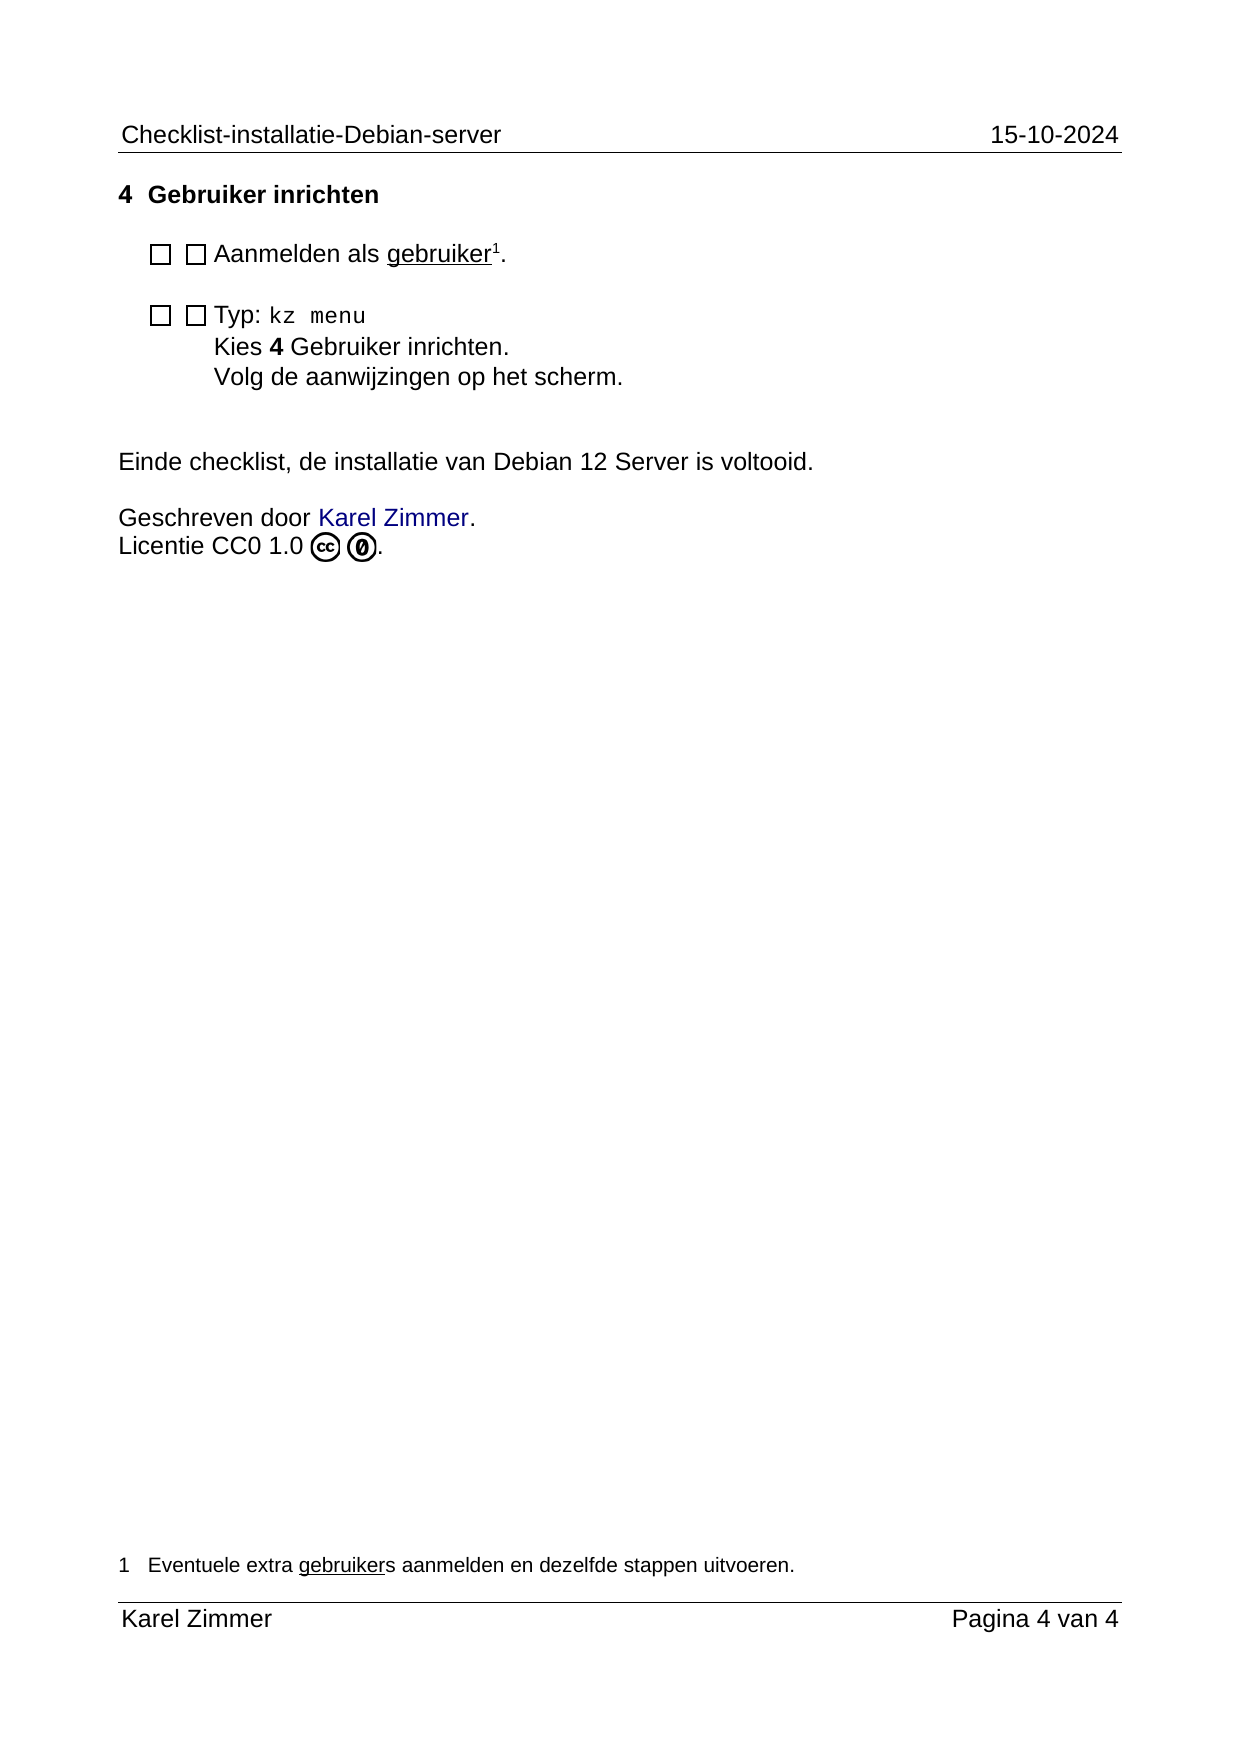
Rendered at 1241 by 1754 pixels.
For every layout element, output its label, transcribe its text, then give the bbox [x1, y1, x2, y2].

text Einde checklist, de installatie van Debian 12 Server is voltooid. [118, 448, 1122, 476]
table_header Aanmelden als gebruiker. [213, 239, 1122, 269]
table_cell [213, 269, 1122, 300]
table_cell Typ: kz menu [213, 300, 1122, 332]
table_cell [142, 300, 177, 332]
table_cell [118, 300, 142, 332]
table_cell Volg de aanwijzingen op het scherm. [213, 362, 1122, 392]
list Geschreven door Karel Zimmer. [118, 504, 1122, 532]
list . [377, 532, 1122, 562]
list Gebruiker inrichten [118, 177, 1122, 211]
table_header [142, 239, 177, 269]
table_cell [177, 269, 213, 300]
table_cell [118, 269, 142, 300]
picture [310, 532, 340, 562]
table_cell [177, 332, 213, 362]
table_cell [177, 300, 213, 332]
table_cell [118, 332, 142, 362]
table_header [177, 239, 213, 269]
table_cell [118, 362, 142, 392]
table_cell Kies 4 Gebruiker inrichten. [213, 332, 1122, 362]
list Licentie CC0 1.0 [118, 532, 310, 562]
table_cell [142, 269, 177, 300]
table_cell [142, 362, 177, 392]
table_header [118, 239, 142, 269]
table_cell [177, 362, 213, 392]
table_cell [142, 332, 177, 362]
picture [347, 532, 377, 562]
